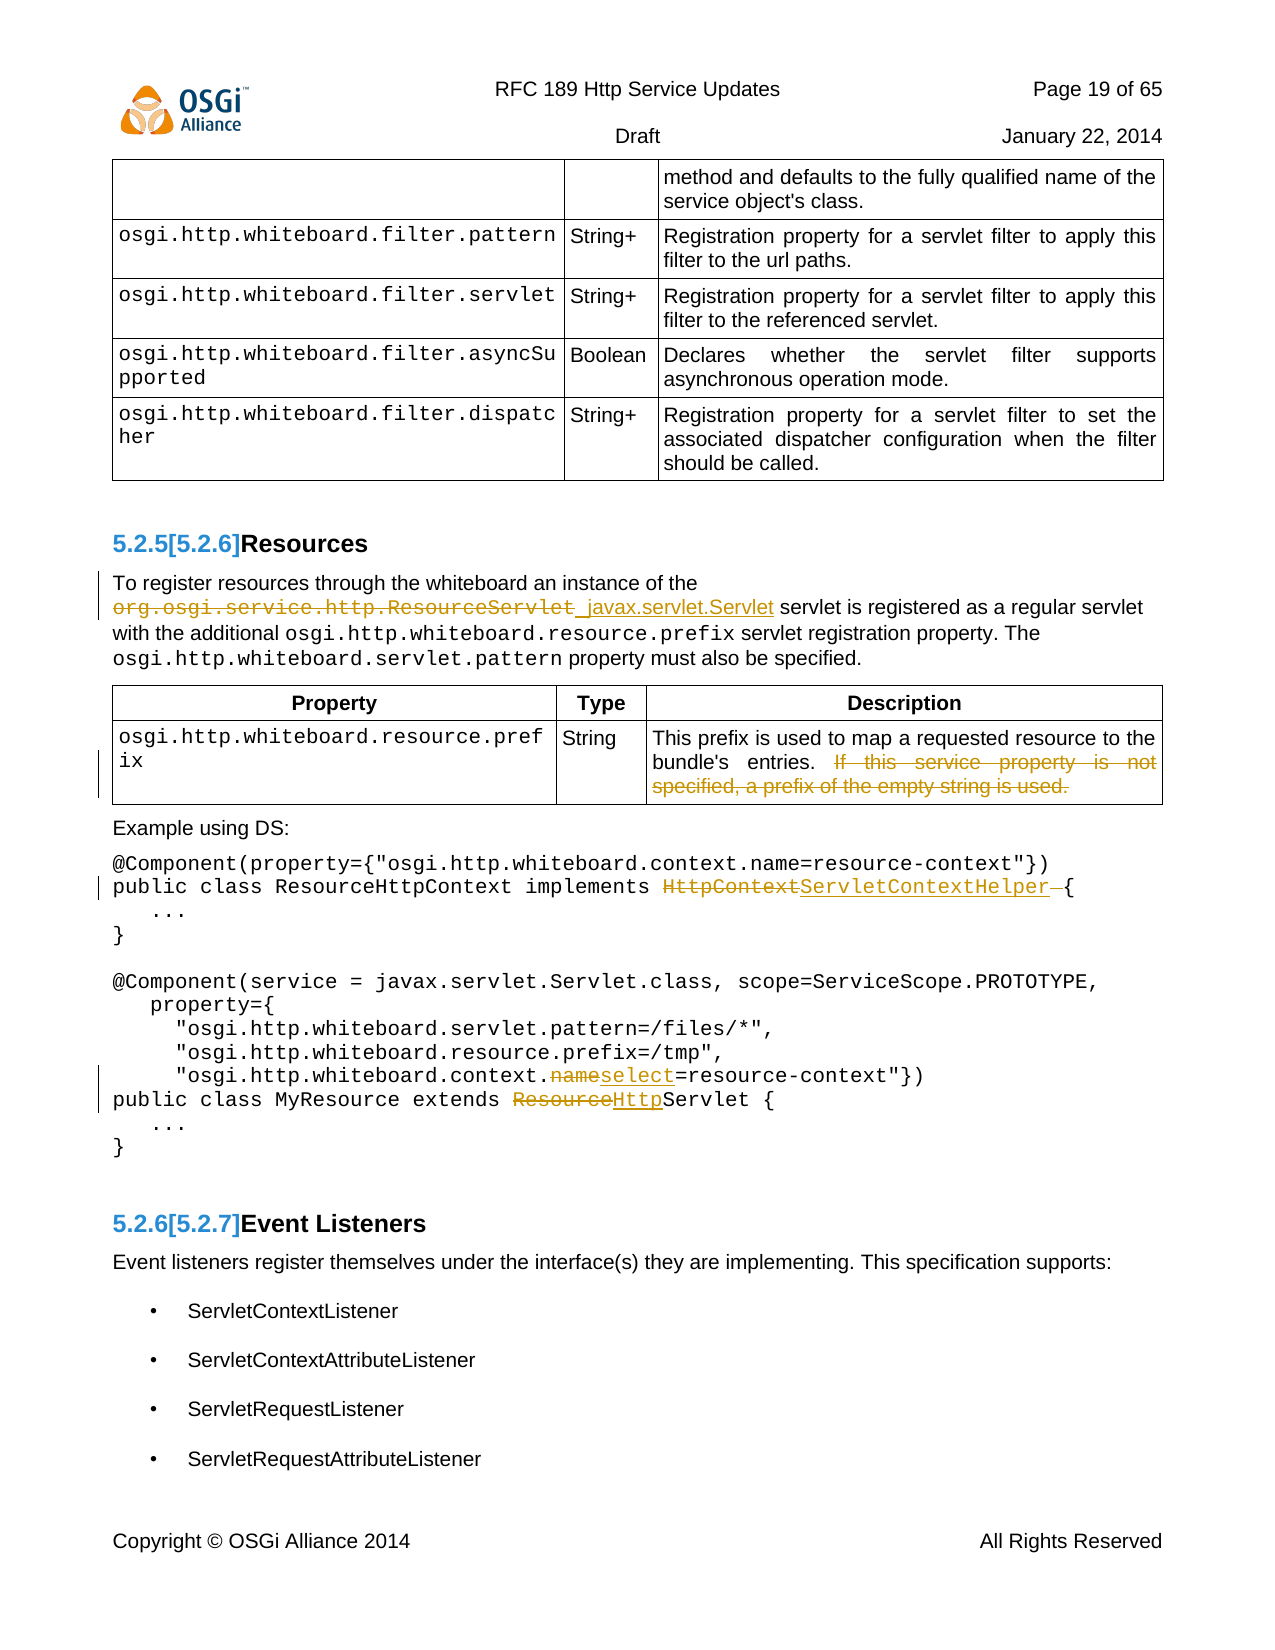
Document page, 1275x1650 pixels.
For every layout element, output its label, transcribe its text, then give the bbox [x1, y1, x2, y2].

text @Component(service = javax.servlet.Servlet.class, scope=ServiceScope.PROTOTYPE, [112, 971, 1162, 994]
table_cell Registration property for a servlet filter to set the associated dispatcher configuration when the filter should be called. [659, 398, 1163, 480]
list ServletContextAttributeListener [150, 1348, 1162, 1372]
table_cell String+ [565, 220, 658, 278]
text ... [112, 900, 1162, 923]
table_cell method and defaults to the fully qualified name of the service object's class. [659, 160, 1163, 218]
table_header Description [647, 686, 1162, 720]
text } [112, 1136, 1162, 1160]
text "osgi.http.whiteboard.resource.prefix=/tmp", [112, 1042, 1162, 1065]
table_cell osgi.http.whiteboard.filter.dispatcher [113, 398, 564, 480]
list ServletRequestAttributeListener [150, 1446, 1162, 1470]
text public class MyResource extends HttpServlet { [112, 1089, 1162, 1113]
table_cell Registration property for a servlet filter to apply this filter to the url paths. [659, 220, 1163, 278]
text To register resources through the whiteboard an instance of the javax.servlet.Servlet servlet is registered as a regular servlet with the additional osgi.http.whiteboard.resource.prefix servlet registration property. The osgi.http.whiteboard.servlet.pattern property must also be specified. [112, 571, 1162, 672]
text "osgi.http.whiteboard.context.select=resource-context"}) [112, 1065, 1162, 1089]
table_header Property [113, 686, 556, 720]
table_cell String+ [565, 398, 658, 480]
list ServletRequestListener [150, 1397, 1162, 1421]
list ServletContextListener [150, 1299, 1162, 1323]
table_cell osgi.http.whiteboard.filter.asyncSupported [113, 339, 564, 397]
text "osgi.http.whiteboard.servlet.pattern=/files/*", [112, 1018, 1162, 1042]
table_cell osgi.http.whiteboard.filter.servlet [113, 279, 564, 337]
subtitle Event Listeners [112, 1209, 1162, 1238]
text Event listeners register themselves under the interface(s) they are implementing. This specification supports: [112, 1250, 1162, 1274]
table_cell [565, 160, 658, 218]
table_cell osgi.http.whiteboard.resource.prefix [113, 721, 556, 803]
text Example using DS: [112, 816, 1162, 840]
picture [113, 78, 257, 142]
subtitle Resources [112, 529, 1162, 558]
text ... [112, 1113, 1162, 1136]
table_cell Registration property for a servlet filter to apply this filter to the referenced servlet. [659, 279, 1163, 337]
text public class ResourceHttpContext implements ServletContextHelper{ [112, 876, 1162, 900]
table_cell osgi.http.whiteboard.filter.pattern [113, 220, 564, 278]
text @Component(property={"osgi.http.whiteboard.context.name=resource-context"}) [112, 853, 1162, 876]
table_cell [113, 160, 564, 218]
text } [112, 923, 1162, 947]
table_cell This prefix is used to map a requested resource to the bundle's entries. [647, 721, 1162, 803]
text property={ [112, 994, 1162, 1018]
table_cell Boolean [565, 339, 658, 397]
table_header Type [557, 686, 646, 720]
table_cell String [557, 721, 646, 803]
table_cell Declares whether the servlet filter supports asynchronous operation mode. [659, 339, 1163, 397]
table_cell String+ [565, 279, 658, 337]
